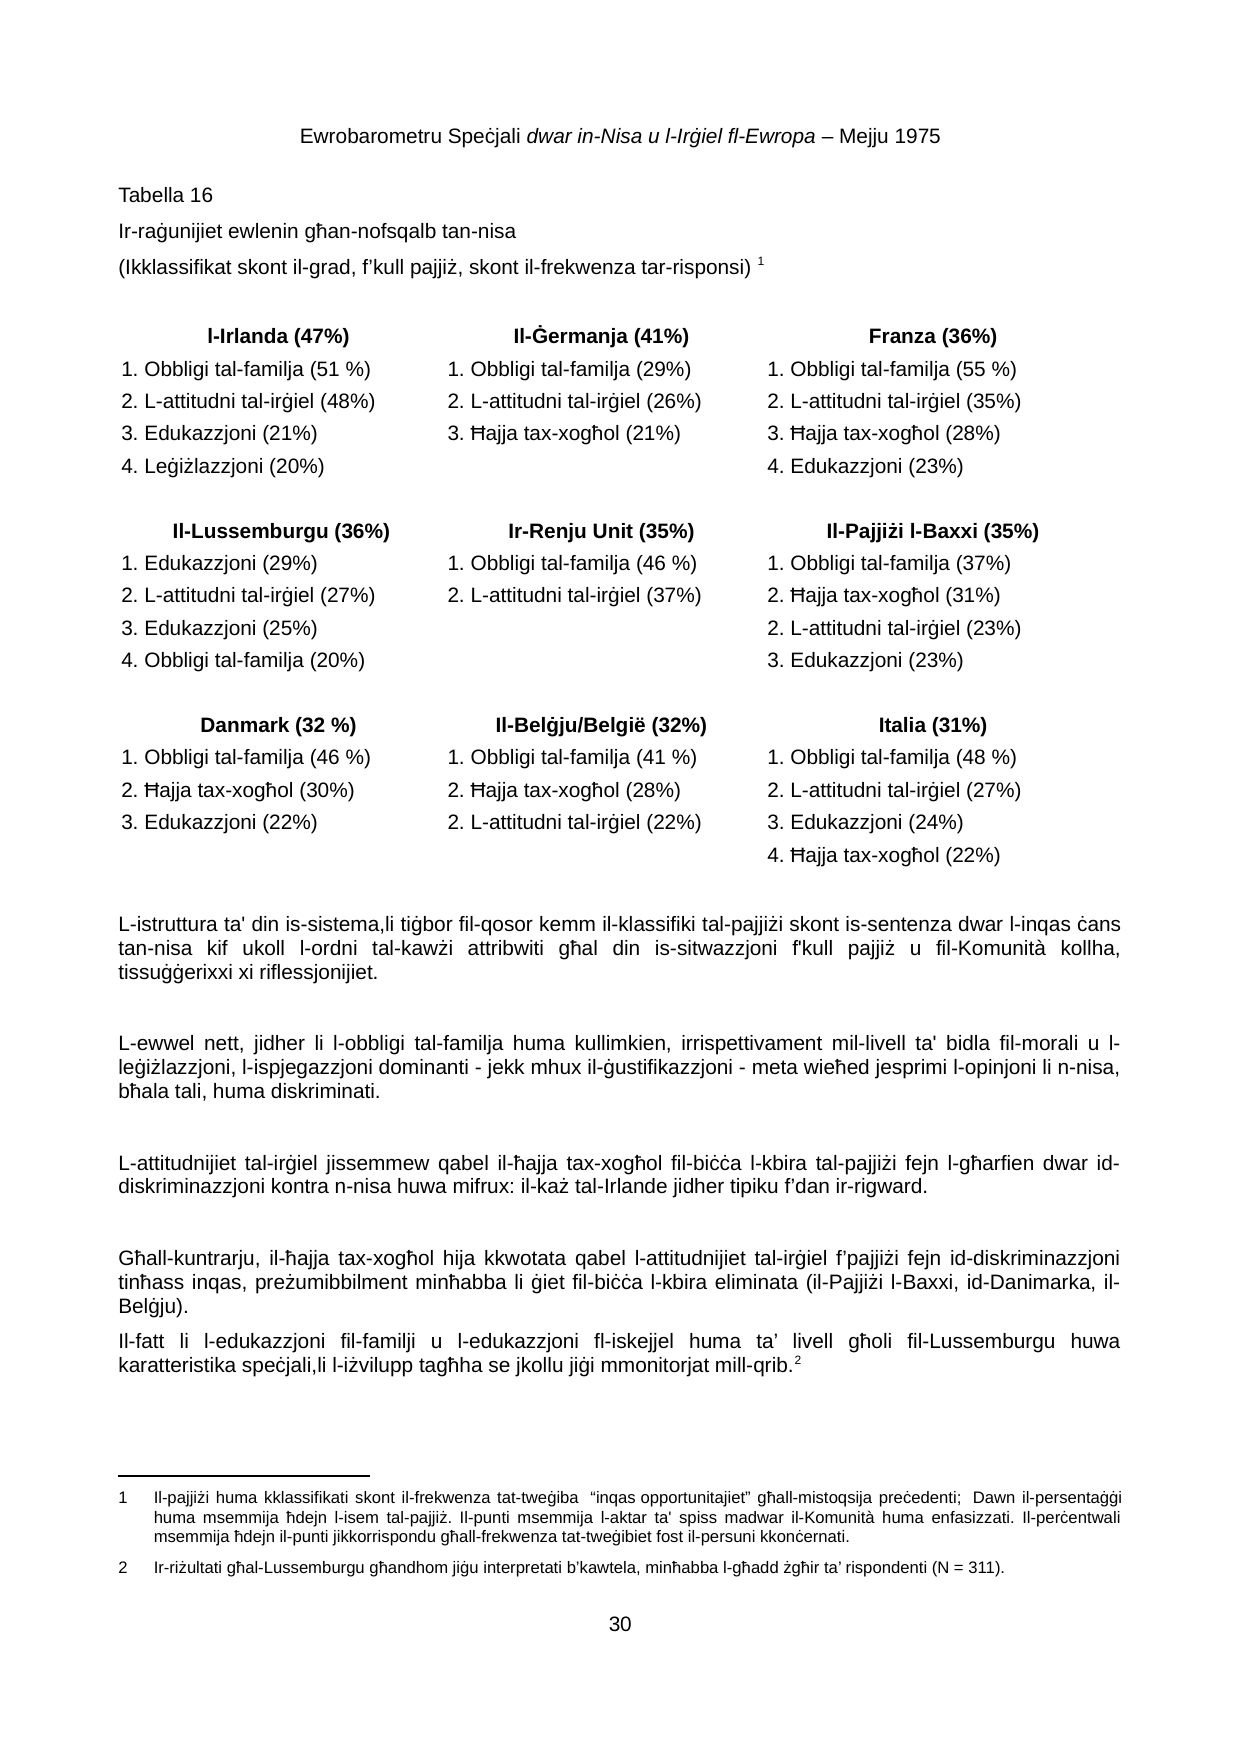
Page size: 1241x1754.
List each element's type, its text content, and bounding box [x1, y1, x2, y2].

table_cell Il-Pajjiżi l-Baxxi (35%) [764, 514, 1107, 547]
table_cell Il-Lussemburgu (36%) [118, 514, 444, 547]
table_cell [444, 676, 764, 709]
table_cell [118, 838, 444, 871]
table_header Franza (36%) [764, 320, 1107, 352]
table_cell 2. L-attitudni tal-irġiel (26%) [444, 385, 764, 417]
table_cell Italia (31%) [764, 709, 1107, 741]
table_cell 1. Obbligi tal-familja (41 %) [444, 741, 764, 773]
table_cell 4. Ħajja tax-xogħol (22%) [764, 838, 1107, 871]
text Il-fatt li l-edukazzjoni fil-familji u l-edukazzjoni fl-iskejjel huma ta’ livell għoli fil-Lussemburgu huwa karatteristika speċjali,li l-iżvilupp tagħha se jkollu jiġi mmonitorjat mill-qrib. [118, 1329, 1122, 1377]
text Ir-raġunijiet ewlenin għan-nofsqalb tan-nisa [118, 219, 1122, 243]
table_cell 2. L-attitudni tal-irġiel (37%) [444, 579, 764, 611]
text Għall-kuntrarju, il-ħajja tax-xogħol hija kkwotata qabel l-attitudnijiet tal-irġiel f’pajjiżi fejn id-diskriminazzjoni tinħass inqas, preżumibbilment minħabba li ġiet fil-biċċa l-kbira eliminata (il-Pajjiżi l-Baxxi, id-Danimarka, il-Belġju). [118, 1246, 1122, 1317]
table_cell 2. L-attitudni tal-irġiel (27%) [764, 774, 1107, 806]
table_cell 2. Ħajja tax-xogħol (30%) [118, 774, 444, 806]
table_cell 1. Obbligi tal-familja (46 %) [118, 741, 444, 773]
table_cell 1. Obbligi tal-familja (55 %) [764, 352, 1107, 385]
table_cell [444, 644, 764, 676]
table_cell Danmark (32 %) [118, 709, 444, 741]
table_cell 1. Obbligi tal-familja (29%) [444, 352, 764, 385]
table_cell 2. L-attitudni tal-irġiel (23%) [764, 611, 1107, 644]
table_cell 3. Edukazzjoni (23%) [764, 644, 1107, 676]
table_cell Il-Belġju/België (32%) [444, 709, 764, 741]
table_cell 2. L-attitudni tal-irġiel (27%) [118, 579, 444, 611]
text Ir-riżultati għal-Lussemburgu għandhom jiġu interpretati b’kawtela, minħabba l-għadd żgħir ta’ rispondenti (N = 311). [118, 1557, 1122, 1577]
table_cell 3. Ħajja tax-xogħol (21%) [444, 417, 764, 449]
text Il-pajjiżi huma kklassifikati skont il-frekwenza tat-tweġiba “inqas opportunitajiet” għall-mistoqsija preċedenti; Dawn il-persentaġġi huma msemmija ħdejn l-isem tal-pajjiż. Il-punti msemmija l-aktar ta' spiss madwar il-Komunità huma enfasizzati. Il-perċentwali msemmija ħdejn il-punti jikkorrispondu għall-frekwenza tat-tweġibiet fost il-persuni kkonċernati. [118, 1488, 1122, 1546]
table_cell 4. Leġiżlazzjoni (20%) [118, 450, 444, 482]
table_header Il-Ġermanja (41%) [444, 320, 764, 352]
table_cell 3. Edukazzjoni (24%) [764, 806, 1107, 838]
table_cell 2. L-attitudni tal-irġiel (48%) [118, 385, 444, 417]
table_cell 1. Obbligi tal-familja (48 %) [764, 741, 1107, 773]
table_cell 4. Edukazzjoni (23%) [764, 450, 1107, 482]
table_cell 2. L-attitudni tal-irġiel (22%) [444, 806, 764, 838]
table_cell 1. Obbligi tal-familja (37%) [764, 547, 1107, 579]
text L-attitudnijiet tal-irġiel jissemmew qabel il-ħajja tax-xogħol fil-biċċa l-kbira tal-pajjiżi fejn l-għarfien dwar id-diskriminazzjoni kontra n-nisa huwa mifrux: il-każ tal-Irlande jidher tipiku f’dan ir-rigward. [118, 1150, 1122, 1198]
table_cell Ir-Renju Unit (35%) [444, 514, 764, 547]
text L-ewwel nett, jidher li l-obbligi tal-familja huma kullimkien, irrispettivament mil-livell ta' bidla fil-morali u l-leġiżlazzjoni, l-ispjegazzjoni dominanti - jekk mhux il-ġustifikazzjoni - meta wieħed jesprimi l-opinjoni li n-nisa, bħala tali, huma diskriminati. [118, 1031, 1122, 1103]
table_cell [444, 611, 764, 644]
table_cell [764, 482, 1107, 514]
table_cell [444, 450, 764, 482]
table_header l-Irlanda (47%) [118, 320, 444, 352]
table_cell 3. Edukazzjoni (21%) [118, 417, 444, 449]
table_cell [444, 838, 764, 871]
table_cell 1. Obbligi tal-familja (46 %) [444, 547, 764, 579]
table_cell [118, 676, 444, 709]
table_cell 2. Ħajja tax-xogħol (28%) [444, 774, 764, 806]
table_cell 1. Edukazzjoni (29%) [118, 547, 444, 579]
table_cell 1. Obbligi tal-familja (51 %) [118, 352, 444, 385]
table_cell [764, 676, 1107, 709]
text Tabella 16 [118, 183, 1122, 207]
table_cell 2. Ħajja tax-xogħol (31%) [764, 579, 1107, 611]
text L-istruttura ta' din is-sistema,li tiġbor fil-qosor kemm il-klassifiki tal-pajjiżi skont is-sentenza dwar l-inqas ċans tan-nisa kif ukoll l-ordni tal-kawżi attribwiti għal din is-sitwazzjoni f'kull pajjiż u fil-Komunità kollha, tissuġġerixxi xi riflessjonijiet. [118, 912, 1122, 984]
table_cell 4. Obbligi tal-familja (20%) [118, 644, 444, 676]
table_cell 3. Edukazzjoni (22%) [118, 806, 444, 838]
table_cell 3. Edukazzjoni (25%) [118, 611, 444, 644]
table_cell [444, 482, 764, 514]
table_cell 2. L-attitudni tal-irġiel (35%) [764, 385, 1107, 417]
text (Ikklassifikat skont il-grad, f’kull pajjiż, skont il-frekwenza tar-risponsi) [118, 254, 1122, 278]
table_cell 3. Ħajja tax-xogħol (28%) [764, 417, 1107, 449]
table_cell [118, 482, 444, 514]
